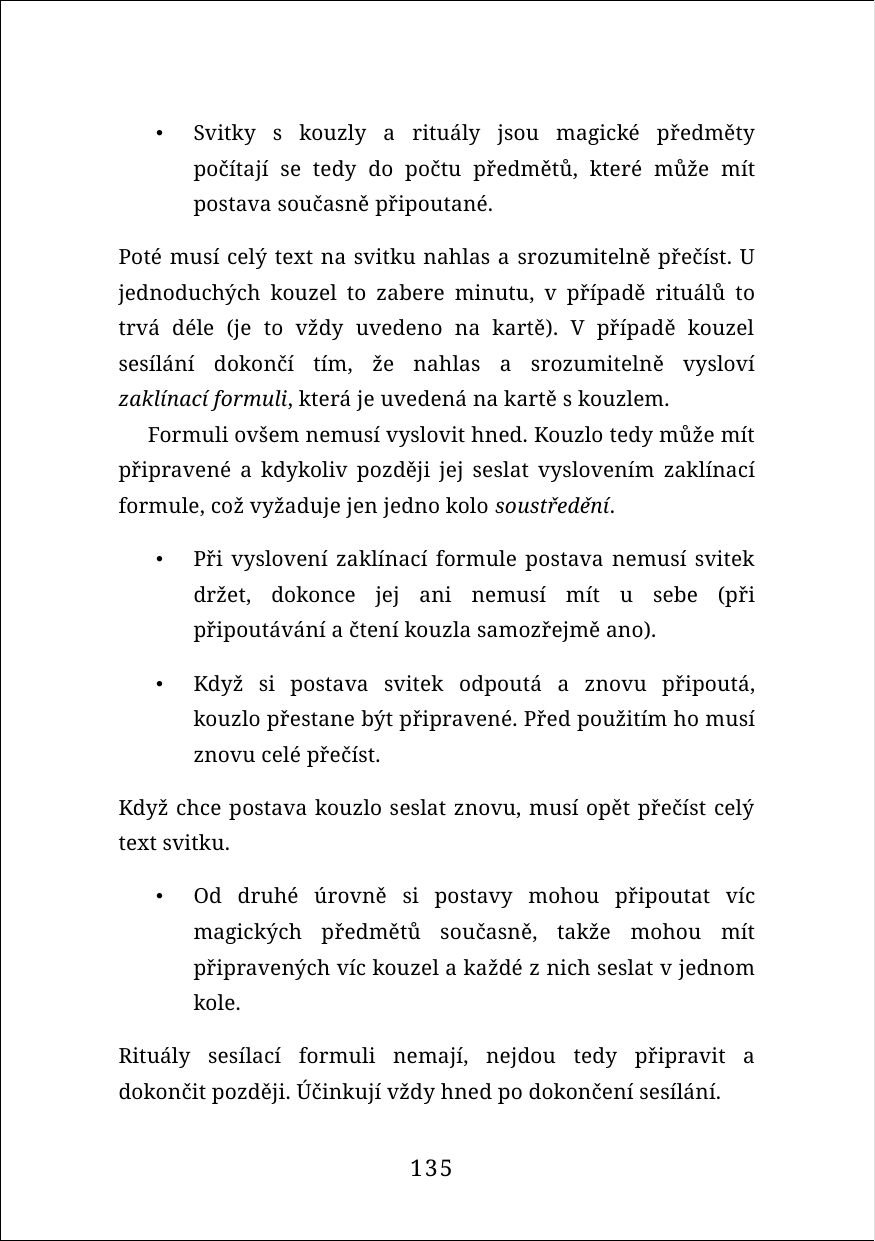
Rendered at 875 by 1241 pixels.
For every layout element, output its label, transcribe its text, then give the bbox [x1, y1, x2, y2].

text Poté musí celý text na svitku nahlas a srozumitelně přečíst. U jednoduchých kouzel to zabere minutu, v případě rituálů to trvá déle (je to vždy uvedeno na kartě). V případě kouzel sesílání dokončí tím, že nahlas a srozumitelně vysloví zaklínací formuli, která je uvedená na kartě s kouzlem. Formuli ovšem nemusí vyslovit hned. Kouzlo tedy může mít připravené a kdykoliv později jej seslat vyslovením zaklínací formule, což vyžaduje jen jedno kolo soustředění. [118, 242, 756, 519]
list Když si postava svitek odpoutá a znovu připoutá, kouzlo přestane být připravené. Před použitím ho musí znovu celé přečíst. [156, 669, 756, 768]
text Když chce postava kouzlo seslat znovu, musí opět přečíst celý text svitku. [118, 793, 756, 857]
list Při vyslovení zaklínací formule postava nemusí svitek držet, dokonce jej ani nemusí mít u sebe (při připoutávání a čtení kouzla samozřejmě ano). [156, 544, 756, 644]
text Rituály sesílací formuli nemají, nejdou tedy připravit a dokončit později. Účinkují vždy hned po dokončení sesílání. [118, 1041, 756, 1105]
list Svitky s kouzly a rituály jsou magické předměty počítají se tedy do počtu předmětů, které může mít postava současně připoutané. [156, 118, 756, 218]
list Od druhé úrovně si postavy mohou připoutat víc magických předmětů současně, takže mohou mít připravených víc kouzel a každé z nich seslat v jednom kole. [156, 882, 756, 1017]
